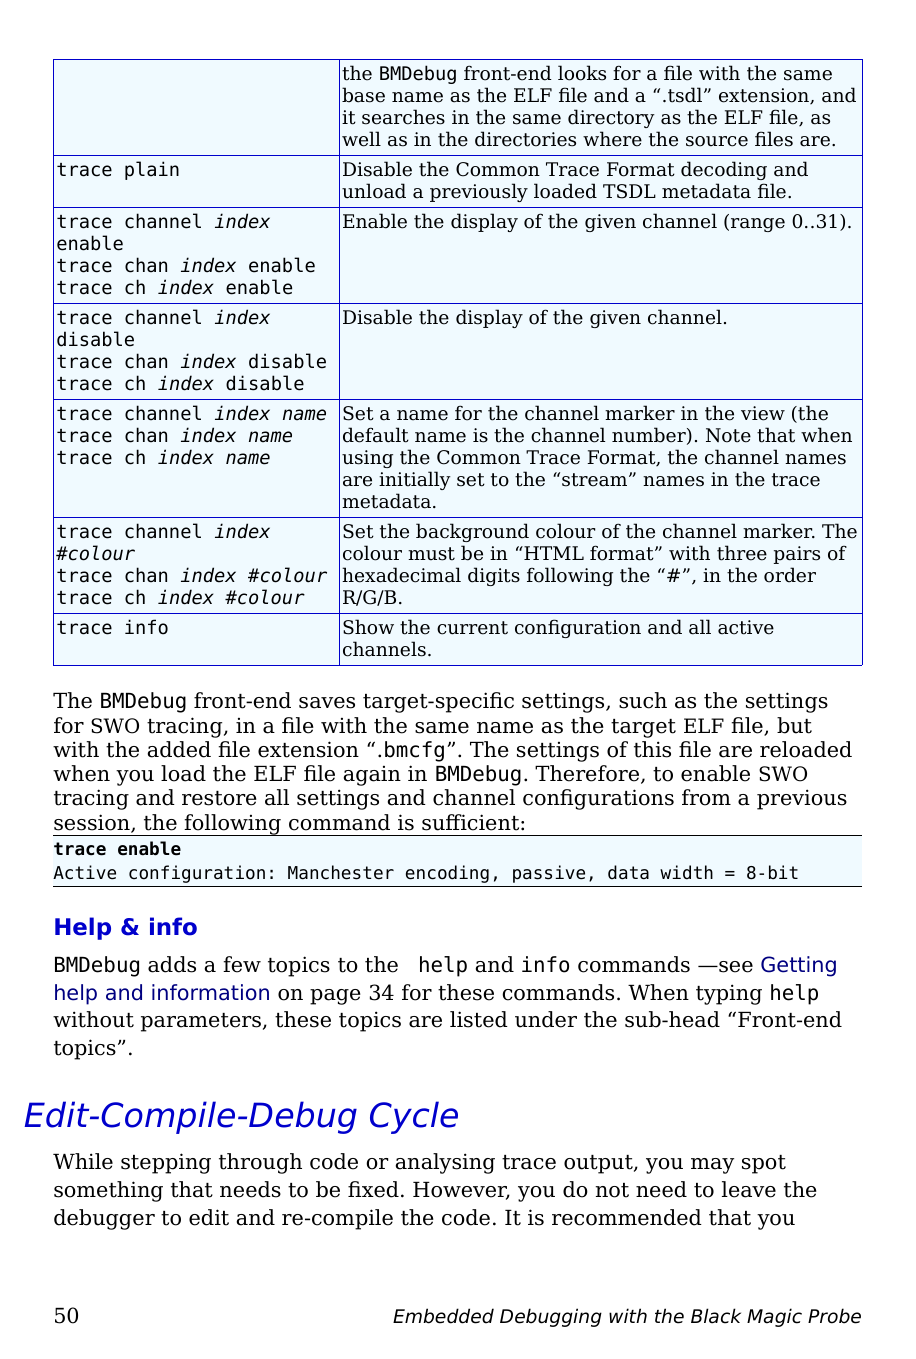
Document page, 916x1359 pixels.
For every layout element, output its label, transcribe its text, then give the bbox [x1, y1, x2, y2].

table_cell [54, 60, 339, 155]
table_cell Show the current configuration and all active channels. [340, 614, 862, 665]
table_cell trace channel index name trace chan index name trace ch index name [54, 400, 339, 517]
text trace enable [53, 836, 862, 859]
table_cell Disable the display of the given channel. [340, 304, 862, 399]
table_cell trace channel index #colour trace chan index #colour trace ch index #colour [54, 518, 339, 613]
table_cell Disable the Common Trace Format decoding and unload a previously loaded TSDL metadata file. [340, 156, 862, 207]
table_cell the BMDebug front-end looks for a file with the same base name as the ELF file and a “.tsdl” extension, and it searches in the same directory as the ELF file, as well as in the directories where the source files are. [340, 60, 862, 155]
table_cell Enable the display of the given channel (range 0..31). [340, 208, 862, 303]
text Active configuration: Manchester encoding, passive, data width = 8-bit [53, 859, 862, 886]
table_cell trace plain [54, 156, 339, 207]
text The BMDebug front-end saves target-specific settings, such as the settings for SWO tracing, in a file with the same name as the target ELF file, but with the added file extension “.bmcfg”. The settings of this file are reloaded when you load the ELF file again in BMDebug. Therefore, to enable SWO tracing and restore all settings and channel configurations from a previous session, the following command is sufficient: [53, 689, 862, 835]
table_cell trace info [54, 614, 339, 665]
table_cell Set the background colour of the channel marker. The colour must be in “HTML format” with three pairs of hexadecimal digits following the “#”, in the order R/G/B. [340, 518, 862, 613]
subtitle Edit-Compile-Debug Cycle [24, 1097, 862, 1136]
table_cell Set a name for the channel marker in the view (the default name is the channel number). Note that when using the Common Trace Format, the channel names are initially set to the “stream” names in the trace metadata. [340, 400, 862, 517]
text While stepping through code or analysing trace output, you may spot something that needs to be fixed. However, you do not need to leave the debugger to edit and re-compile the code. It is recommended that you [53, 1150, 862, 1230]
table_cell trace channel index enable trace chan index enable trace ch index enable [54, 208, 339, 303]
table_cell trace channel index disable trace chan index disable trace ch index disable [54, 304, 339, 399]
text BMDebug adds a few topics to the ￹help and ￹info commands —see Getting help and information on page 34 for these commands. When typing help without parameters, these topics are listed under the sub-head “Front-end topics”. [53, 953, 862, 1061]
subtitle Help & info [53, 914, 862, 941]
